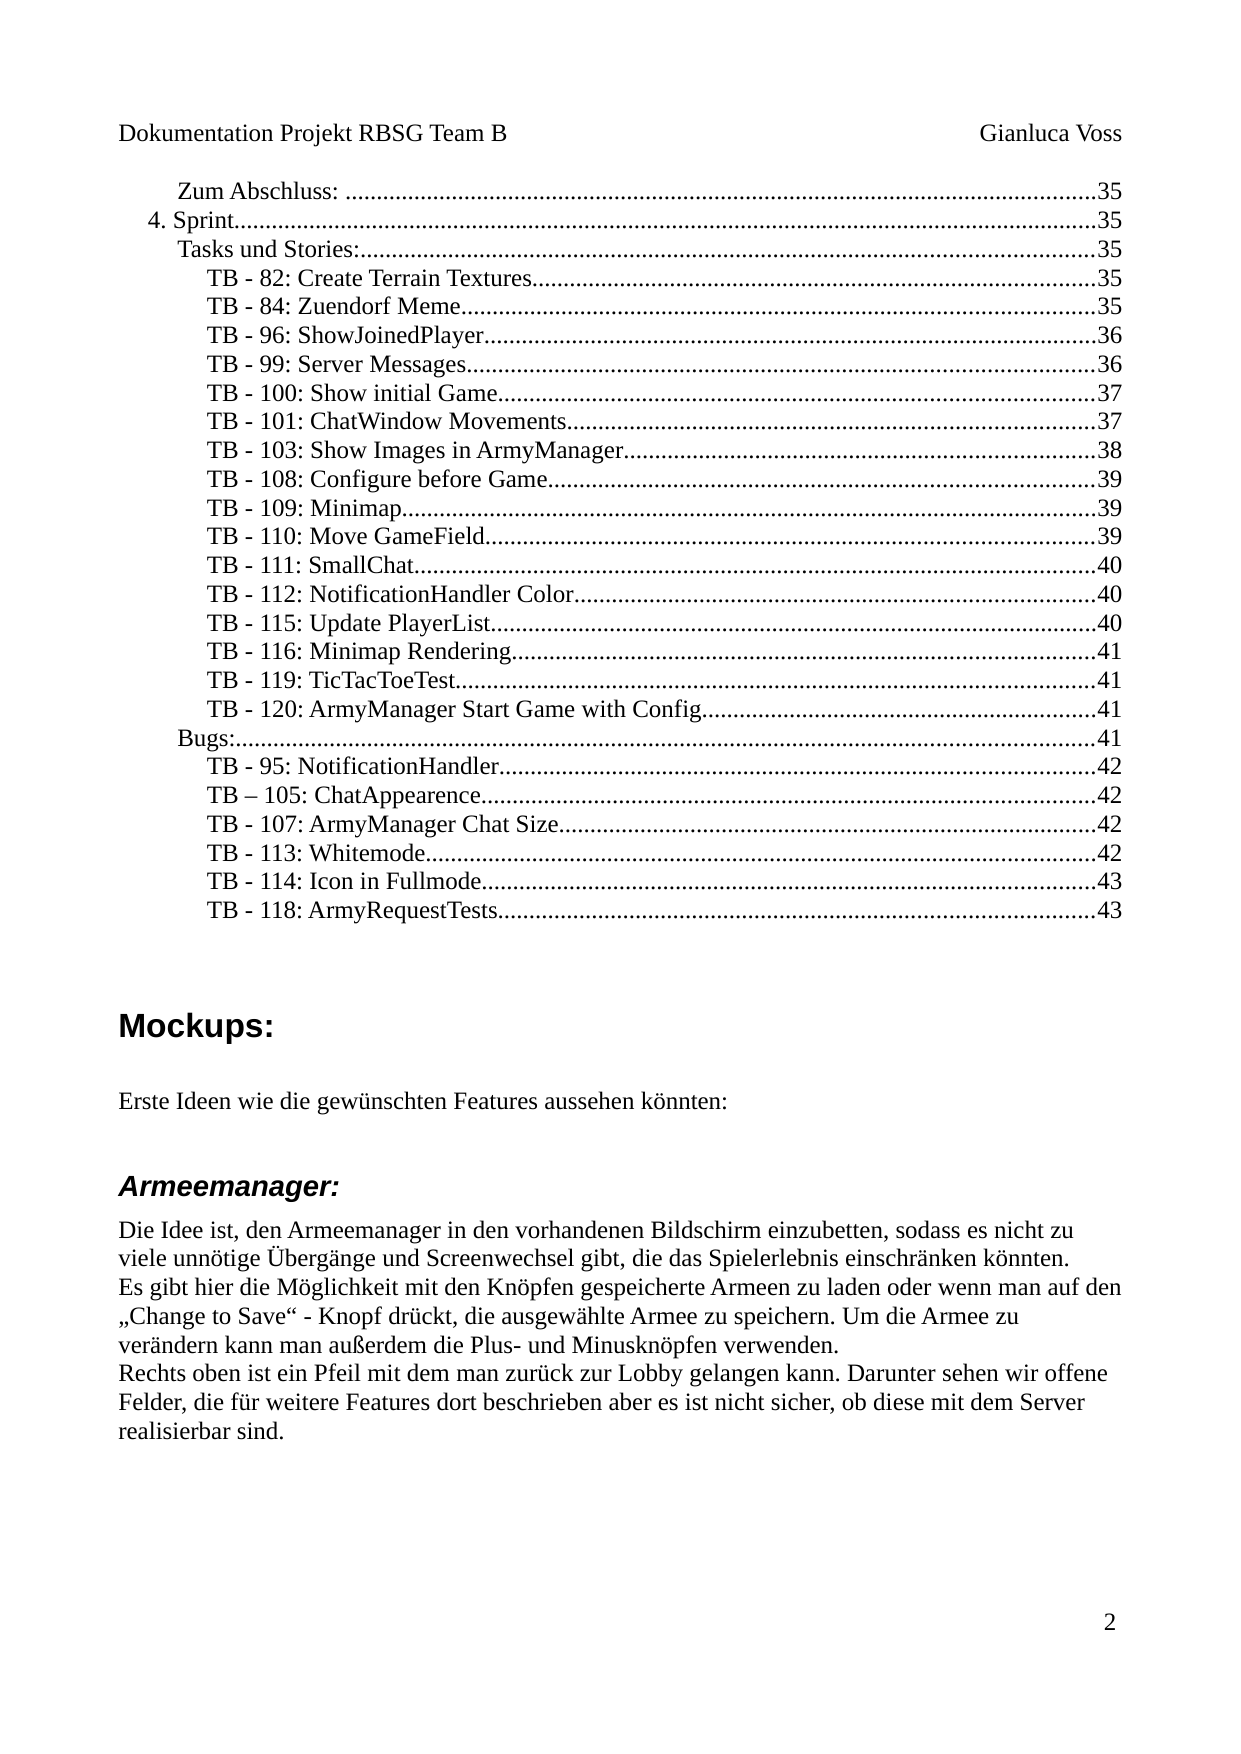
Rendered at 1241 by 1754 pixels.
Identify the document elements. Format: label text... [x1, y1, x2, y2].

text TB - 110: Move GameField 39 [207, 521, 1122, 550]
text TB - 107: ArmyManager Chat Size 42 [207, 809, 1122, 838]
text Es gibt hier die Möglichkeit mit den Knöpfen gespeicherte Armeen zu laden oder wenn man auf den „Change to Save“ - Knopf drückt, die ausgewählte Armee zu speichern. Um die Armee zu verändern kann man außerdem die Plus- und Minusknöpfen verwenden. [118, 1272, 1122, 1358]
text TB - 113: Whitemode 42 [207, 838, 1122, 866]
text Rechts oben ist ein Pfeil mit dem man zurück zur Lobby gelangen kann. Darunter sehen wir offene Felder, die für weitere Features dort beschrieben aber es ist nicht sicher, ob diese mit dem Server realisierbar sind. [118, 1358, 1122, 1445]
text TB - 109: Minimap 39 [207, 493, 1122, 521]
text TB - 99: Server Messages 36 [207, 349, 1122, 378]
text TB - 119: TicTacToeTest 41 [207, 665, 1122, 694]
text TB - 82: Create Terrain Textures 35 [207, 263, 1122, 291]
text 4. Sprint 35 [148, 205, 1122, 234]
text TB - 84: Zuendorf Meme 35 [207, 291, 1122, 320]
text TB - 95: NotificationHandler 42 [207, 751, 1122, 780]
text TB - 116: Minimap Rendering 41 [207, 636, 1122, 665]
text TB - 108: Configure before Game 39 [207, 464, 1122, 493]
text TB - 118: ArmyRequestTests 43 [207, 895, 1122, 924]
text Die Idee ist, den Armeemanager in den vorhandenen Bildschirm einzubetten, sodass es nicht zu viele unnötige Übergänge und Screenwechsel gibt, die das Spielerlebnis einschränken könnten. [118, 1215, 1122, 1272]
subtitle Mockups: [118, 1006, 1122, 1045]
text TB – 105: ChatAppearence 42 [207, 780, 1122, 809]
text TB - 112: NotificationHandler Color 40 [207, 579, 1122, 608]
text Bugs: 41 [177, 723, 1122, 751]
text TB - 103: Show Images in ArmyManager 38 [207, 435, 1122, 464]
text TB - 120: ArmyManager Start Game with Config 41 [207, 694, 1122, 723]
text Erste Ideen wie die gewünschten Features aussehen könnten: [118, 1086, 1122, 1115]
text TB - 114: Icon in Fullmode 43 [207, 866, 1122, 895]
text TB - 115: Update PlayerList 40 [207, 608, 1122, 636]
text TB - 96: ShowJoinedPlayer 36 [207, 320, 1122, 349]
text TB - 101: ChatWindow Movements 37 [207, 406, 1122, 435]
text TB - 111: SmallChat 40 [207, 550, 1122, 579]
subtitle Armeemanager: [118, 1169, 1122, 1202]
text TB - 100: Show initial Game 37 [207, 378, 1122, 406]
text Tasks und Stories: 35 [177, 234, 1122, 263]
text Zum Abschluss: 35 [177, 176, 1122, 205]
